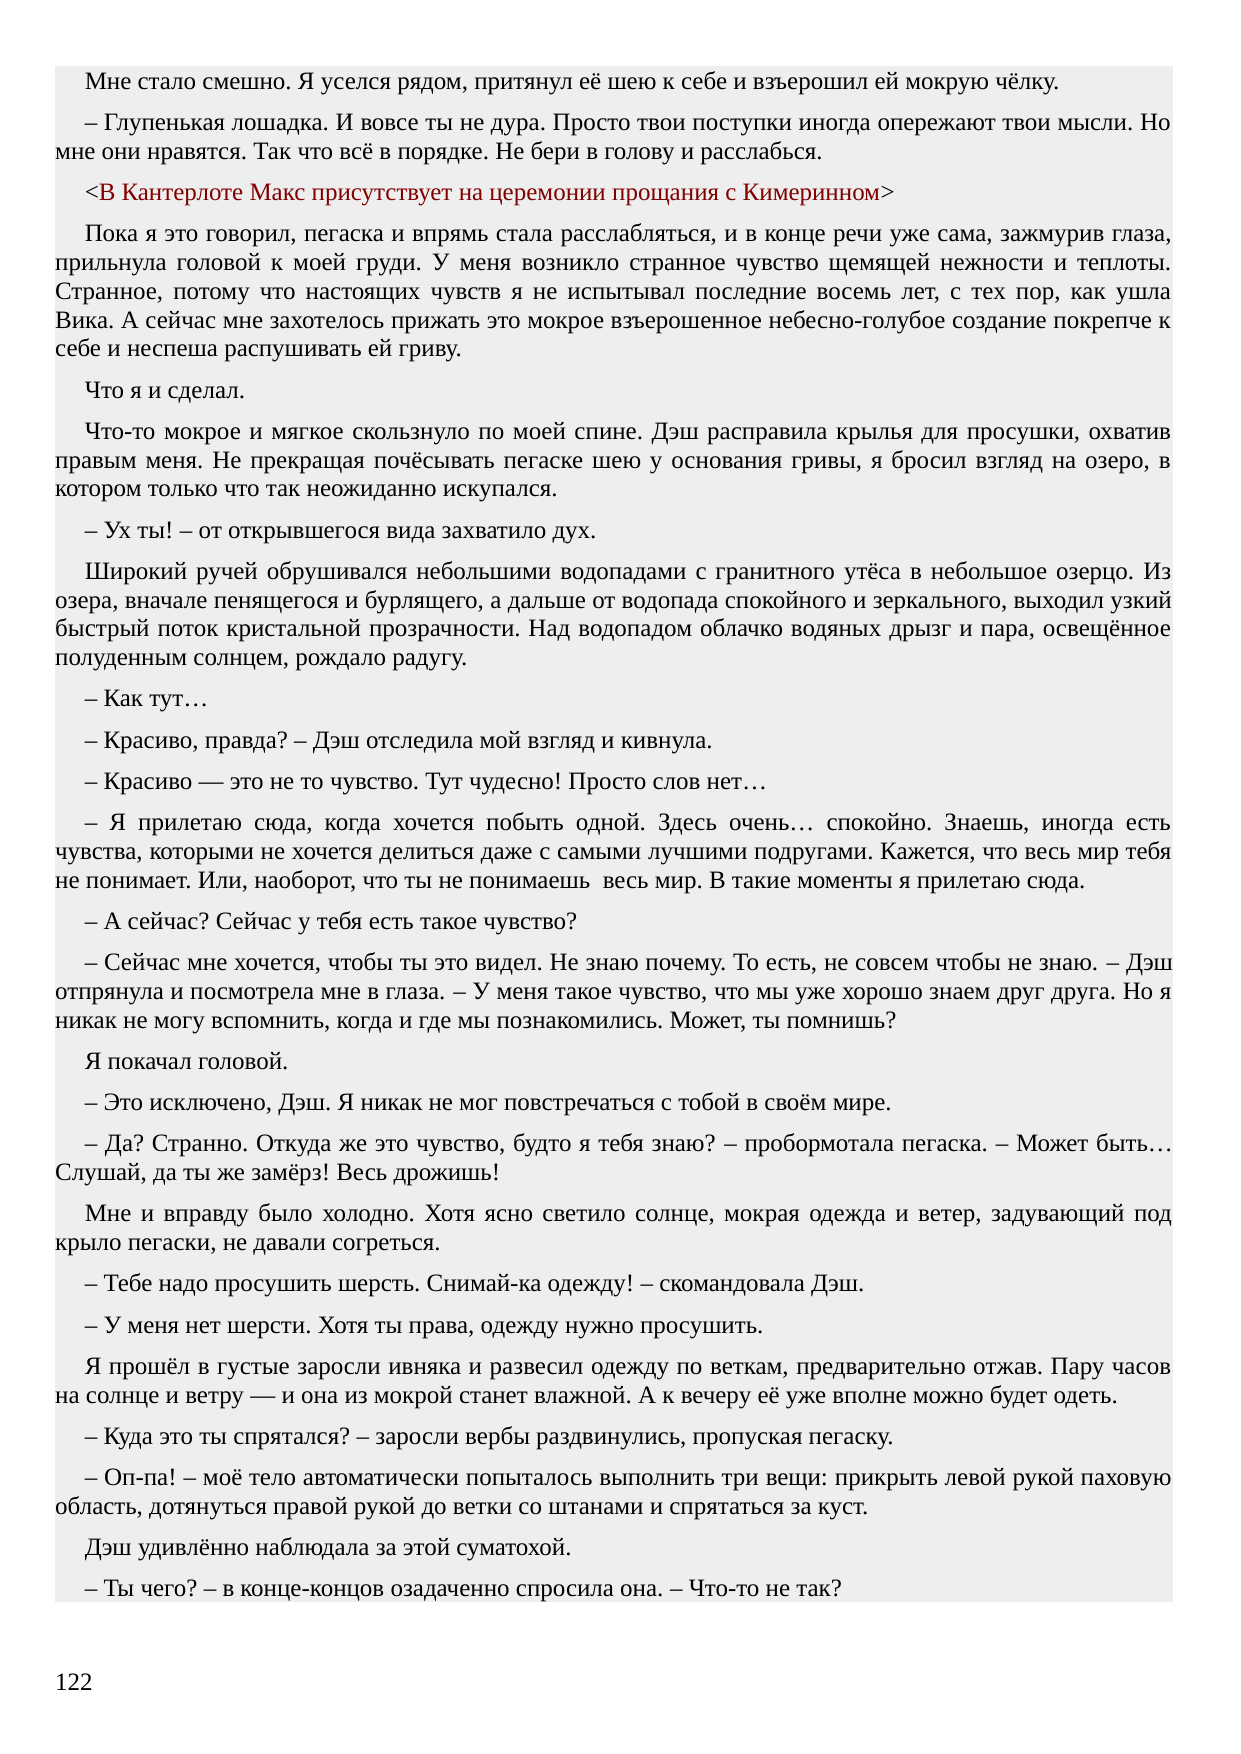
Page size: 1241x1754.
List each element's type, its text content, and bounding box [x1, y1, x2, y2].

text Мне и вправду было холодно. Хотя ясно светило солнце, мокрая одежда и ветер, задувающий под крыло пегаски, не давали согреться. [55, 1198, 1173, 1256]
text – Как тут… [55, 683, 1173, 712]
text – Оп-па! – моё тело автоматически попыталось выполнить три вещи: прикрыть левой рукой паховую область, дотянуться правой рукой до ветки со штанами и спрятаться за куст. [55, 1462, 1173, 1520]
text – А сейчас? Сейчас у тебя есть такое чувство? [55, 906, 1173, 935]
text – Я прилетаю сюда, когда хочется побыть одной. Здесь очень… спокойно. Знаешь, иногда есть чувства, которыми не хочется делиться даже с самыми лучшими подругами. Кажется, что весь мир тебя не понимает. Или, наоборот, что ты не понимаешь весь мир. В такие моменты я прилетаю сюда. [55, 807, 1173, 893]
text Дэш удивлённо наблюдала за этой суматохой. [55, 1532, 1173, 1561]
text Что-то мокрое и мягкое скользнуло по моей спине. Дэш расправила крылья для просушки, охватив правым меня. Не прекращая почёсывать пегаске шею у основания гривы, я бросил взгляд на озеро, в котором только что так неожиданно искупался. [55, 416, 1173, 502]
text – У меня нет шерсти. Хотя ты права, одежду нужно просушить. [55, 1310, 1173, 1338]
text – Красиво — это не то чувство. Тут чудесно! Просто слов нет… [55, 766, 1173, 795]
text – Ты чего? – в конце-концов озадаченно спросила она. – Что-то не так? [55, 1573, 1173, 1602]
text – Тебе надо просушить шерсть. Снимай-ка одежду! – скомандовала Дэш. [55, 1268, 1173, 1297]
text Широкий ручей обрушивался небольшими водопадами с гранитного утёса в небольшое озерцо. Из озера, вначале пенящегося и бурлящего, а дальше от водопада спокойного и зеркального, выходил узкий быстрый поток кристальной прозрачности. Над водопадом облачко водяных дрызг и пара, освещённое полуденным солнцем, рождало радугу. [55, 556, 1173, 671]
text – Красиво, правда? – Дэш отследила мой взгляд и кивнула. [55, 725, 1173, 753]
text – Это исключено, Дэш. Я никак не мог повстречаться с тобой в своём мире. [55, 1087, 1173, 1116]
text Я прошёл в густые заросли ивняка и развесил одежду по веткам, предварительно отжав. Пару часов на солнце и ветру — и она из мокрой станет влажной. А к вечеру её уже вполне можно будет одеть. [55, 1351, 1173, 1408]
text – Ух ты! – от открывшегося вида захватило дух. [55, 515, 1173, 543]
text – Да? Странно. Откуда же это чувство, будто я тебя знаю? – пробормотала пегаска. – Может быть… Слушай, да ты же замёрз! Весь дрожишь! [55, 1128, 1173, 1186]
text – Глупенькая лошадка. И вовсе ты не дура. Просто твои поступки иногда опережают твои мысли. Но мне они нравятся. Так что всё в порядке. Не бери в голову и расслабься. [55, 107, 1173, 165]
text – Сейчас мне хочется, чтобы ты это видел. Не знаю почему. То есть, не совсем чтобы не знаю. – Дэш отпрянула и посмотрела мне в глаза. – У меня такое чувство, что мы уже хорошо знаем друг друга. Но я никак не могу вспомнить, когда и где мы познакомились. Может, ты помнишь? [55, 947, 1173, 1033]
text Мне стало смешно. Я уселся рядом, притянул её шею к себе и взъерошил ей мокрую чёлку. [55, 66, 1173, 95]
text – Куда это ты спрятался? – заросли вербы раздвинулись, пропуская пегаску. [55, 1421, 1173, 1450]
text <В Кантерлоте Макс присутствует на церемонии прощания с Кимеринном> [55, 177, 1173, 206]
text Что я и сделал. [55, 375, 1173, 403]
text Я покачал головой. [55, 1046, 1173, 1075]
text Пока я это говорил, пегаска и впрямь стала расслабляться, и в конце речи уже сама, зажмурив глаза, прильнула головой к моей груди. У меня возникло странное чувство щемящей нежности и теплоты. Странное, потому что настоящих чувств я не испытывал последние восемь лет, с тех пор, как ушла Вика. А сейчас мне захотелось прижать это мокрое взъерошенное небесно-голубое создание покрепче к себе и неспеша распушивать ей гриву. [55, 218, 1173, 362]
